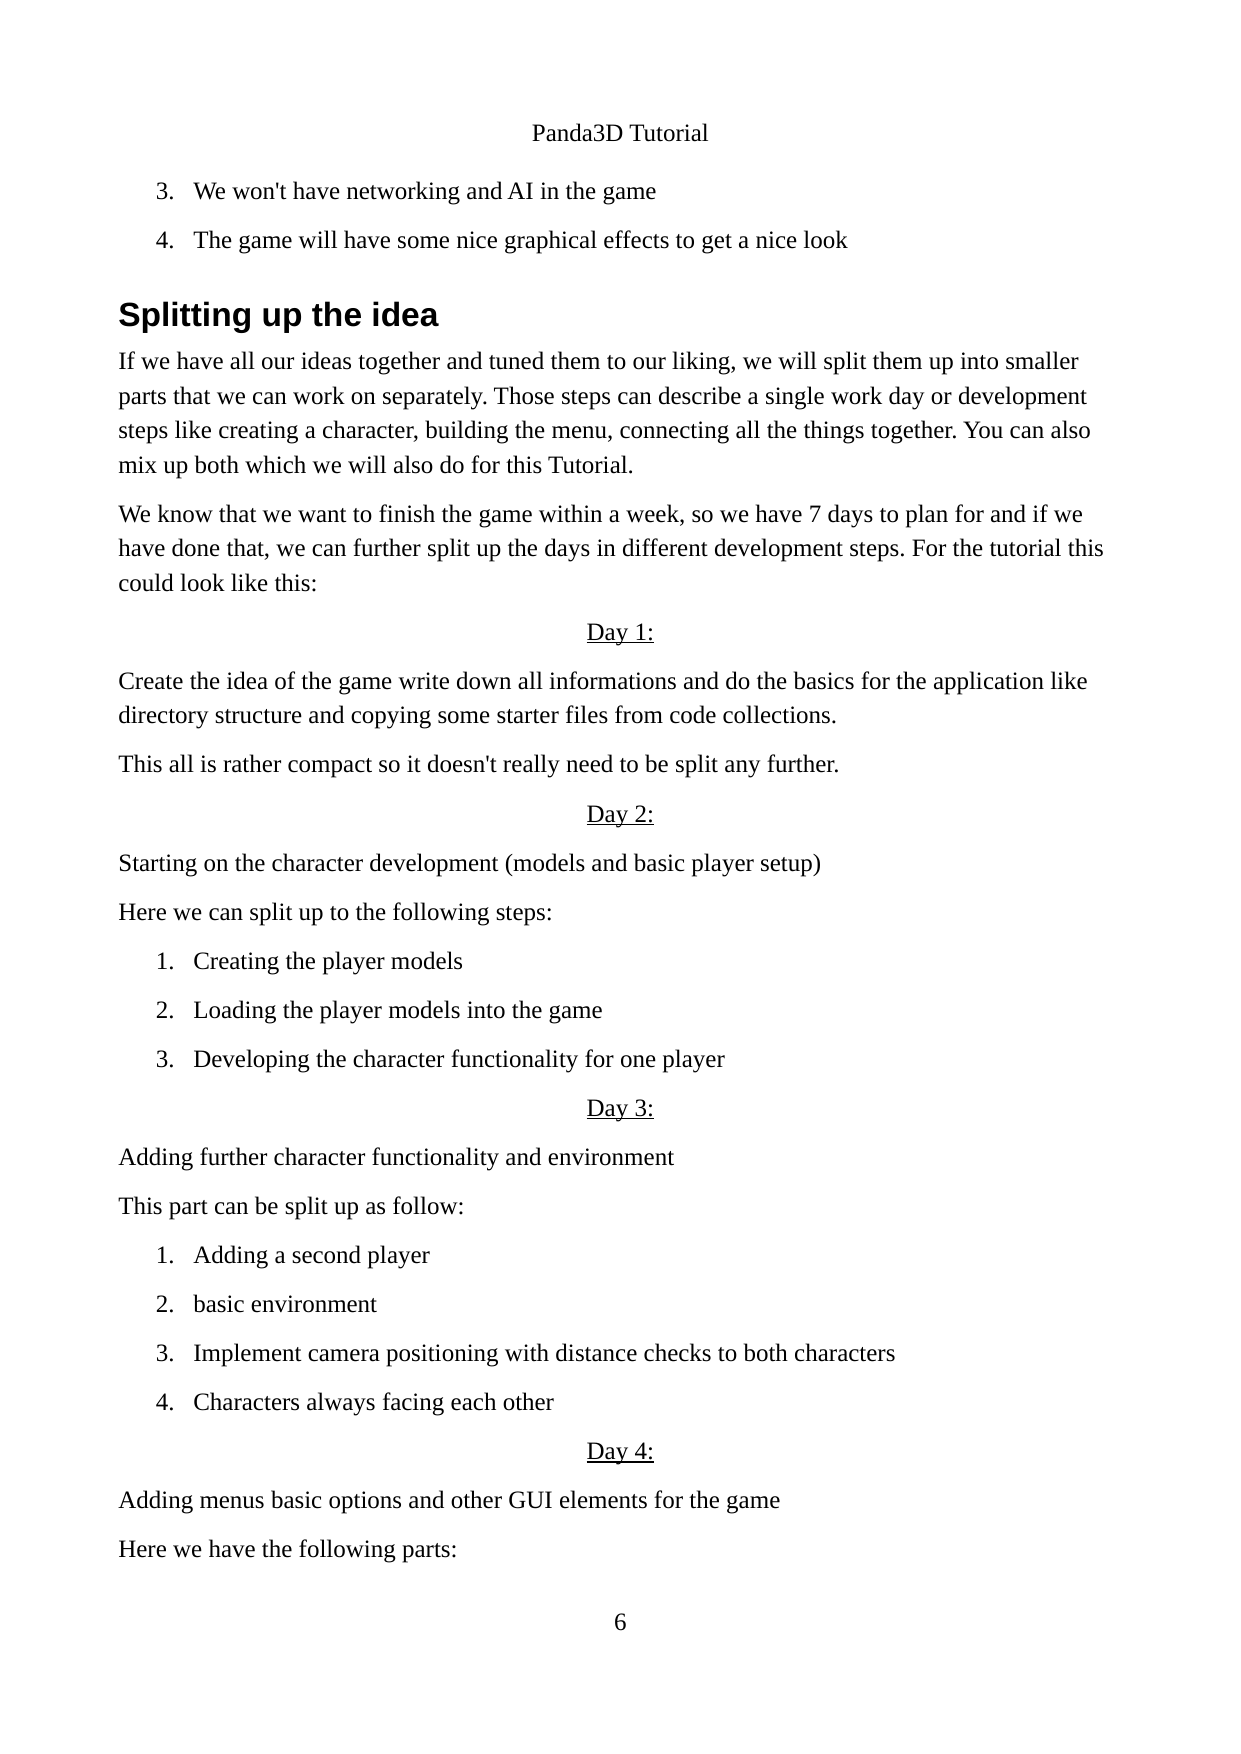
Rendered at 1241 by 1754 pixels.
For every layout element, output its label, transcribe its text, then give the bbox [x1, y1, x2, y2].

text Starting on the character development (models and basic player setup) [118, 848, 1122, 876]
text Day 3: [118, 1093, 1122, 1122]
text We know that we want to finish the game within a week, so we have 7 days to plan for and if we have done that, we can further split up the days in different development steps. For the tutorial this could look like this: [118, 499, 1122, 597]
list The game will have some nice graphical effects to get a nice look [156, 225, 1122, 254]
list basic environment [156, 1289, 1122, 1318]
text Day 4: [118, 1436, 1122, 1465]
text Adding further character functionality and environment [118, 1142, 1122, 1171]
list Loading the player models into the game [156, 995, 1122, 1024]
list Characters always facing each other [156, 1387, 1122, 1416]
text Adding menus basic options and other GUI elements for the game [118, 1486, 1122, 1514]
list We won't have networking and AI in the game [156, 176, 1122, 205]
text Create the idea of the game write down all informations and do the basics for the application like directory structure and copying some starter files from code collections. [118, 666, 1122, 729]
list Implement camera positioning with distance checks to both characters [156, 1338, 1122, 1367]
text Day 1: [118, 617, 1122, 646]
list Developing the character functionality for one player [156, 1044, 1122, 1073]
text If we have all our ideas together and tuned them to our liking, we will split them up into smaller parts that we can work on separately. Those steps can describe a single work day or development steps like creating a character, building the menu, connecting all the things together. You can also mix up both which we will also do for this Tutorial. [118, 346, 1122, 479]
list Adding a second player [156, 1240, 1122, 1269]
text Here we can split up to the following steps: [118, 897, 1122, 926]
subtitle Splitting up the idea [118, 295, 1122, 334]
text This all is rather compact so it doesn't really need to be split any further. [118, 749, 1122, 778]
list Creating the player models [156, 946, 1122, 974]
text Day 2: [118, 799, 1122, 827]
text Here we have the following parts: [118, 1534, 1122, 1563]
text This part can be split up as follow: [118, 1191, 1122, 1220]
